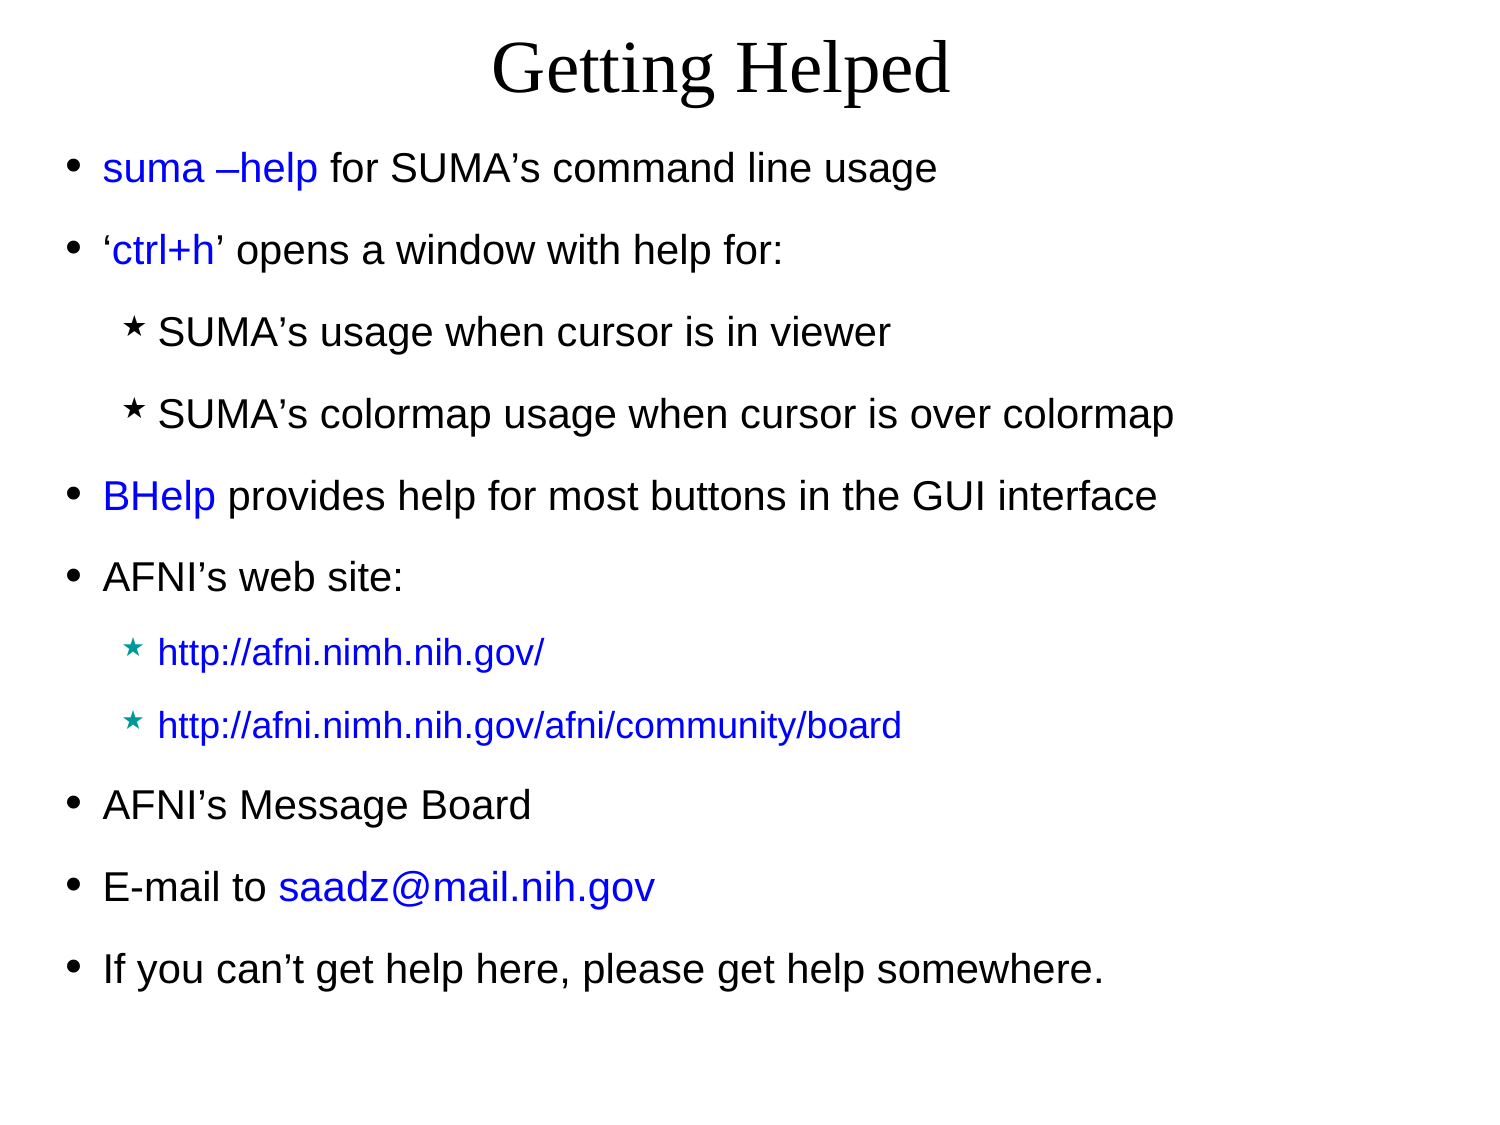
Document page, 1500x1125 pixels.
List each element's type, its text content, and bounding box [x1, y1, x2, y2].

list suma –help for SUMA’s command line usage ‘ctrl+h’ opens a window with help for: SUMA’s usage when cursor is in viewer SUMA’s colormap usage when cursor is over colormap BHelp provides help for most buttons in the GUI interface AFNI’s web site: http://afni.nimh.nih.gov/ http://afni.nimh.nih.gov/afni/community/board AFNI’s Message Board E-mail to saadz@mail.nih.gov If you can’t get help here, please get help somewhere. [50, 111, 1450, 1024]
title Getting Helped [93, 8, 1369, 111]
